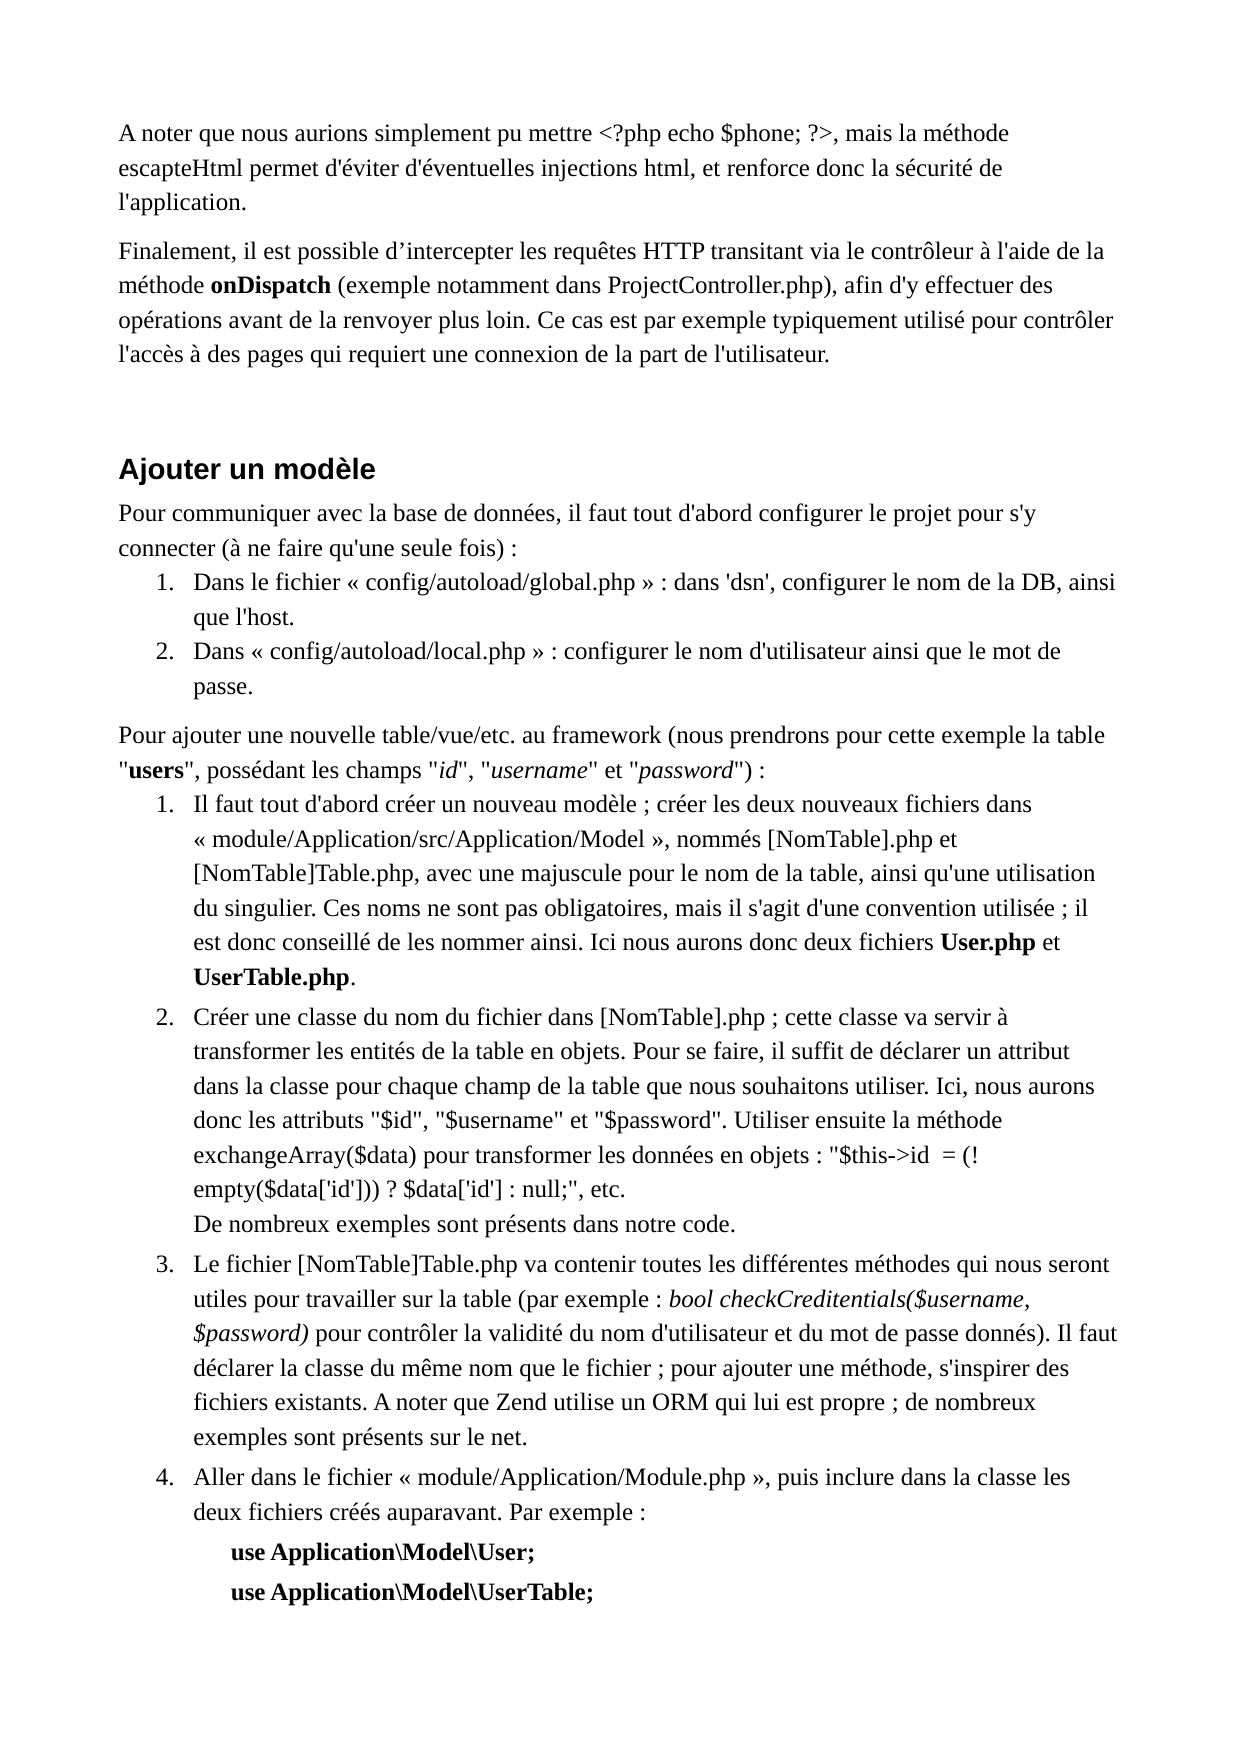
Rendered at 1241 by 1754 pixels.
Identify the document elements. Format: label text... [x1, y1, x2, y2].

list use Application\Model\UserTable; [193, 1577, 1122, 1606]
text Finalement, il est possible d’intercepter les requêtes HTTP transitant via le contrôleur à l'aide de la méthode onDispatch (exemple notamment dans ProjectController.php), afin d'y effectuer des opérations avant de la renvoyer plus loin. Ce cas est par exemple typiquement utilisé pour contrôler l'accès à des pages qui requiert une connexion de la part de l'utilisateur. [118, 236, 1122, 368]
list Dans le fichier « config/autoload/global.php » : dans 'dsn', configurer le nom de la DB, ainsi que l'host. [156, 567, 1122, 631]
list use Application\Model\User; [193, 1537, 1122, 1566]
text A noter que nous aurions simplement pu mettre <?php echo $phone; ?>, mais la méthode escapteHtml permet d'éviter d'éventuelles injections html, et renforce donc la sécurité de l'application. [118, 118, 1122, 216]
text Pour ajouter une nouvelle table/vue/etc. au framework (nous prendrons pour cette exemple la table "users", possédant les champs "id", "username" et "password") : [118, 720, 1122, 783]
text Pour communiquer avec la base de données, il faut tout d'abord configurer le projet pour s'y connecter (à ne faire qu'une seule fois) : [118, 498, 1122, 562]
list Dans « config/autoload/local.php » : configurer le nom d'utilisateur ainsi que le mot de passe. [156, 636, 1122, 700]
list Le fichier [NomTable]Table.php va contenir toutes les différentes méthodes qui nous seront utiles pour travailler sur la table (par exemple : bool checkCreditentials($username, $password) pour contrôler la validité du nom d'utilisateur et du mot de passe donnés). Il faut déclarer la classe du même nom que le fichier ; pour ajouter une méthode, s'inspirer des fichiers existants. A noter que Zend utilise un ORM qui lui est propre ; de nombreux exemples sont présents sur le net. [156, 1249, 1122, 1450]
subtitle Ajouter un modèle [118, 452, 1122, 486]
list Il faut tout d'abord créer un nouveau modèle ; créer les deux nouveaux fichiers dans « module/Application/src/Application/Model », nommés [NomTable].php et [NomTable]Table.php, avec une majuscule pour le nom de la table, ainsi qu'une utilisation du singulier. Ces noms ne sont pas obligatoires, mais il s'agit d'une convention utilisée ; il est donc conseillé de les nommer ainsi. Ici nous aurons donc deux fichiers User.php et UserTable.php. [156, 789, 1122, 990]
list Aller dans le fichier « module/Application/Module.php », puis inclure dans la classe les deux fichiers créés auparavant. Par exemple : [156, 1462, 1122, 1525]
list Créer une classe du nom du fichier dans [NomTable].php ; cette classe va servir à transformer les entités de la table en objets. Pour se faire, il suffit de déclarer un attribut dans la classe pour chaque champ de la table que nous souhaitons utiliser. Ici, nous aurons donc les attributs "$id", "$username" et "$password". Utiliser ensuite la méthode exchangeArray($data) pour transformer les données en objets : "$this->id = (!empty($data['id'])) ? $data['id'] : null;", etc. De nombreux exemples sont présents dans notre code. [156, 1002, 1122, 1238]
